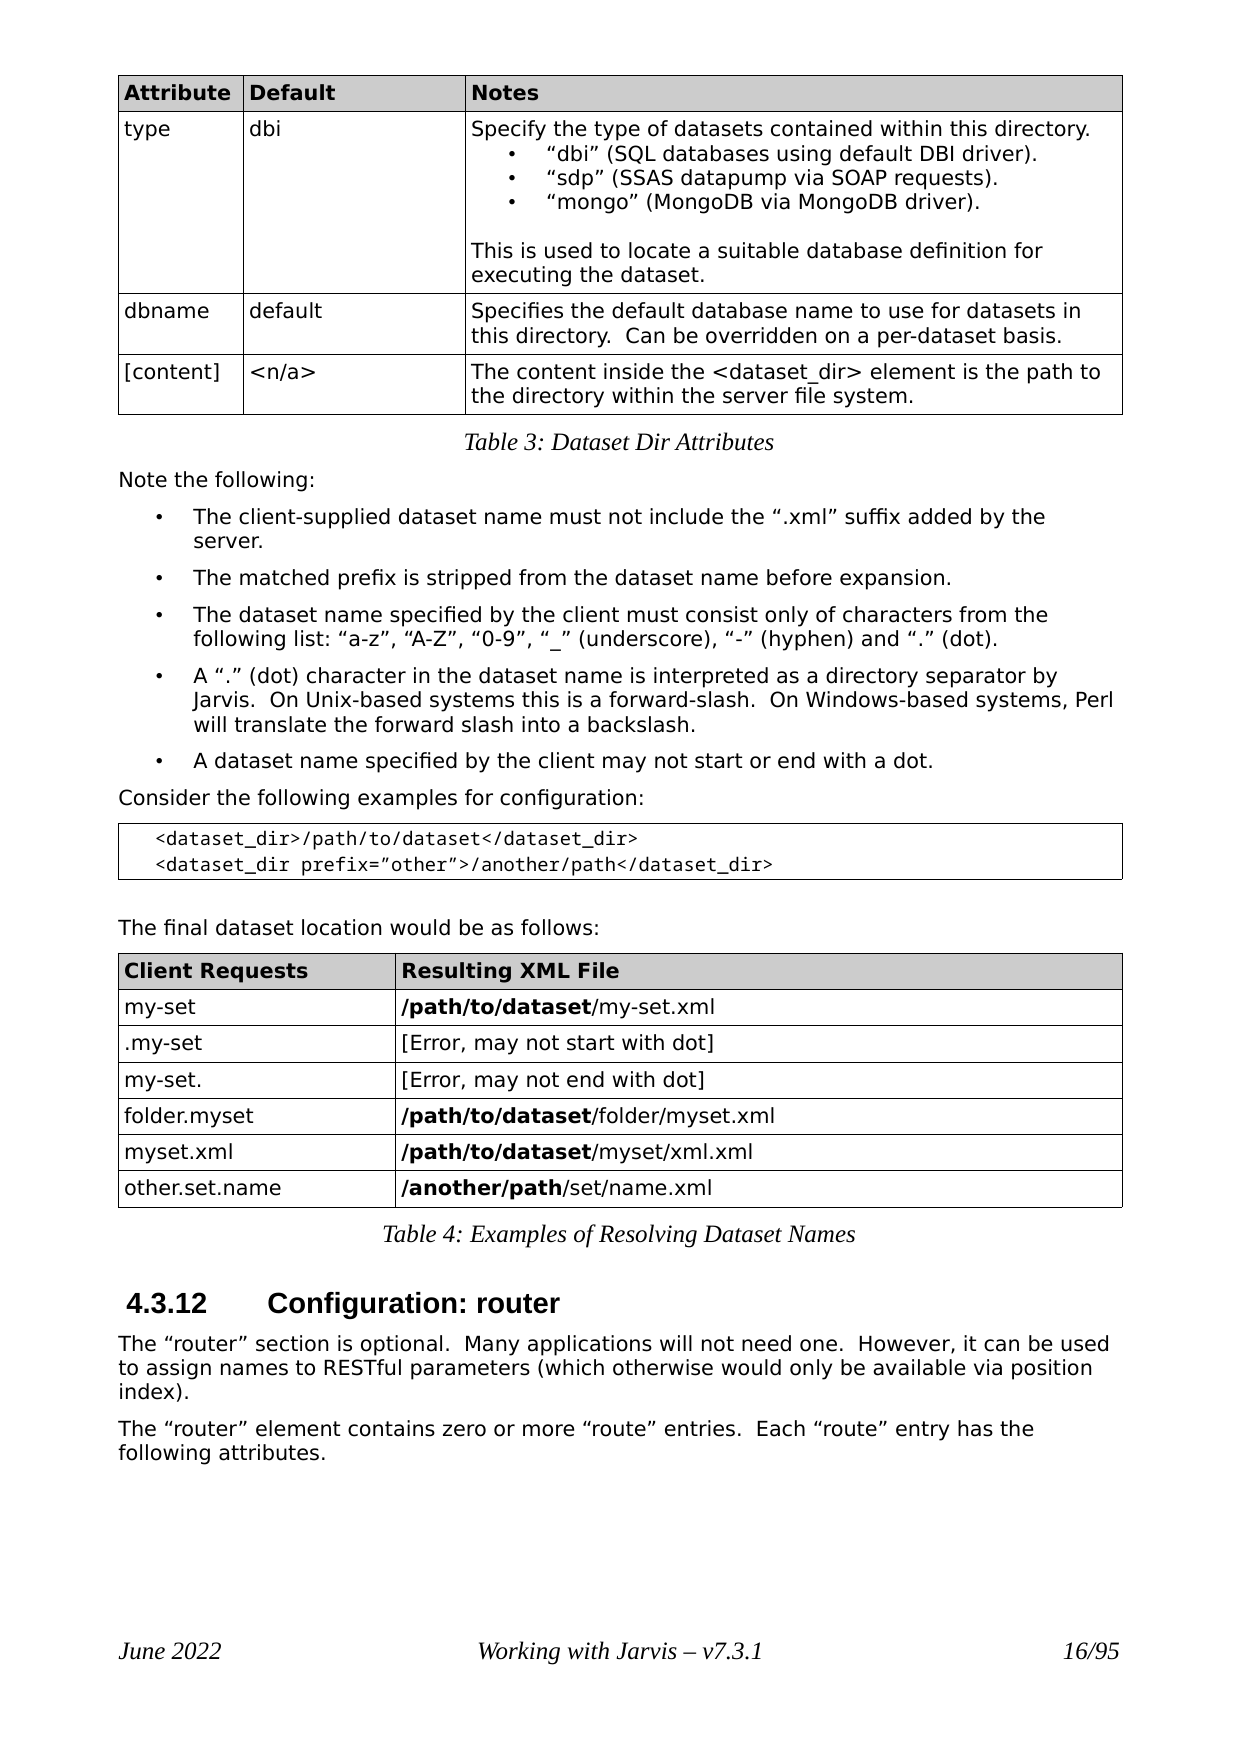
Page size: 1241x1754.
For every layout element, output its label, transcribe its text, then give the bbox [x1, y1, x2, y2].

table_cell folder.myset [119, 1099, 395, 1134]
text <dataset_dir>/path/to/dataset</dataset_dir> [119, 824, 1122, 848]
table_cell my-set [119, 990, 395, 1025]
table_cell my-set. [119, 1063, 395, 1098]
table_cell /path/to/dataset/folder/myset.xml [396, 1099, 1122, 1134]
text The “router” section is optional. Many applications will not need one. However, it can be used to assign names to RESTful parameters (which otherwise would only be available via position index). [118, 1332, 1122, 1404]
table_cell dbi [244, 112, 465, 293]
text Note the following: [118, 468, 1122, 493]
table_cell /path/to/dataset/my-set.xml [396, 990, 1122, 1025]
text Table 3: Dataset Dir Attributes [118, 427, 1122, 456]
table_cell type [119, 112, 243, 293]
table_cell /another/path/set/name.xml [396, 1171, 1122, 1206]
list A “.” (dot) character in the dataset name is interpreted as a directory separator by Jarvis. On Unix-based systems this is a forward-slash. On Windows-based systems, Perl will translate the forward slash into a backslash. [156, 664, 1122, 737]
text Table 4: Examples of Resolving Dataset Names [118, 1219, 1122, 1248]
list The dataset name specified by the client must consist only of characters from the following list: “a-z”, “A-Z”, “0-9”, “_” (underscore), “-” (hyphen) and “.” (dot). [156, 603, 1122, 652]
table_cell .my-set [119, 1026, 395, 1061]
table_cell dbname [119, 294, 243, 354]
table_cell Specifies the default database name to use for datasets in this directory. Can be overridden on a per-dataset basis. [466, 294, 1122, 354]
table_header Notes [466, 76, 1122, 111]
table_cell The content inside the <dataset_dir> element is the path to the directory within the server file system. [466, 355, 1122, 414]
text <dataset_dir prefix=”other”>/another/path</dataset_dir> [119, 848, 1122, 879]
table_cell [content] [119, 355, 243, 414]
table_cell myset.xml [119, 1135, 395, 1170]
table_cell other.set.name [119, 1171, 395, 1206]
subtitle Configuration: router [118, 1286, 1122, 1319]
table_cell /path/to/dataset/myset/xml.xml [396, 1135, 1122, 1170]
text Consider the following examples for configuration: [118, 786, 1122, 810]
table_header Attribute [119, 76, 243, 111]
table_header Resulting XML File [396, 954, 1122, 989]
table_header Default [244, 76, 465, 111]
table_cell default [244, 294, 465, 354]
text The final dataset location would be as follows: [118, 916, 1122, 940]
table_cell [Error, may not end with dot] [396, 1063, 1122, 1098]
table_cell Specify the type of datasets contained within this directory. “dbi” (SQL databases using default DBI driver). “sdp” (SSAS datapump via SOAP requests). “mongo” (MongoDB via MongoDB driver). This is used to locate a suitable database definition for executing the dataset. [466, 112, 1122, 293]
table_cell <n/a> [244, 355, 465, 414]
list The matched prefix is stripped from the dataset name before expansion. [156, 566, 1122, 591]
table_header Client Requests [119, 954, 395, 989]
list The client-supplied dataset name must not include the “.xml” suffix added by the server. [156, 505, 1122, 554]
table_cell [Error, may not start with dot] [396, 1026, 1122, 1061]
text The “router” element contains zero or more “route” entries. Each “route” entry has the following attributes. [118, 1417, 1122, 1466]
list A dataset name specified by the client may not start or end with a dot. [156, 749, 1122, 774]
